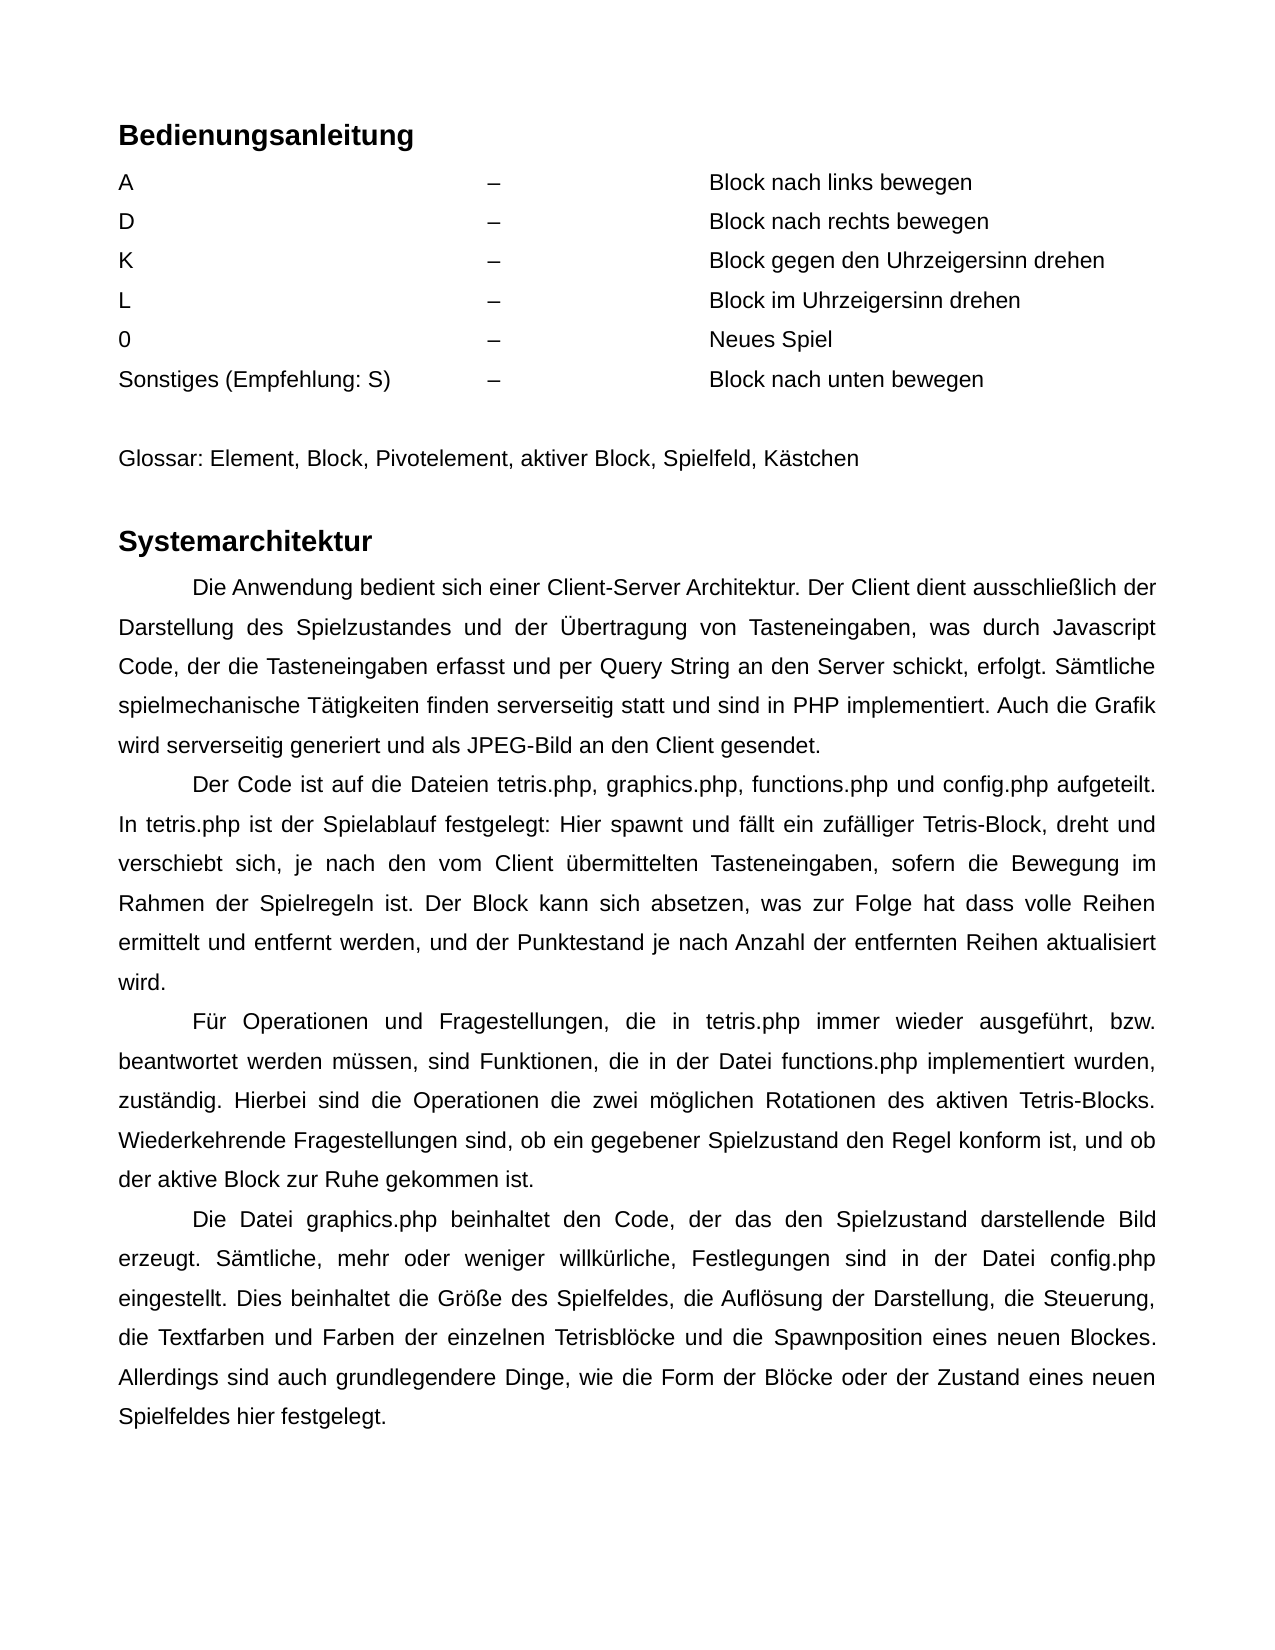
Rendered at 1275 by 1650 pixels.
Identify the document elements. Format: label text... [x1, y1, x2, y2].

text Sonstiges (Empfehlung: S) – Block nach unten bewegen [118, 366, 1157, 392]
text Für Operationen und Fragestellungen, die in tetris.php immer wieder ausgeführt, bzw. beantwortet werden müssen, sind Funktionen, die in der Datei functions.php implementiert wurden, zuständig. Hierbei sind die Operationen die zwei möglichen Rotationen des aktiven Tetris-Blocks. Wiederkehrende Fragestellungen sind, ob ein gegebener Spielzustand den Regel konform ist, und ob der aktive Block zur Ruhe gekommen ist. [118, 1008, 1157, 1193]
text Die Datei graphics.php beinhaltet den Code, der das den Spielzustand darstellende Bild erzeugt. Sämtliche, mehr oder weniger willkürliche, Festlegungen sind in der Datei config.php eingestellt. Dies beinhaltet die Größe des Spielfeldes, die Auflösung der Darstellung, die Steuerung, die Textfarben und Farben der einzelnen Tetrisblöcke und die Spawnposition eines neuen Blockes. Allerdings sind auch grundlegendere Dinge, wie die Form der Blöcke oder der Zustand eines neuen Spielfeldes hier festgelegt. [118, 1206, 1157, 1429]
text Systemarchitektur [118, 524, 1157, 557]
text D – Block nach rechts bewegen [118, 208, 1157, 234]
text K – Block gegen den Uhrzeigersinn drehen [118, 247, 1157, 274]
text Die Anwendung bedient sich einer Client-Server Architektur. Der Client dient ausschließlich der Darstellung des Spielzustandes und der Übertragung von Tasteneingaben, was durch Javascript Code, der die Tasteneingaben erfasst und per Query String an den Server schickt, erfolgt. Sämtliche spielmechanische Tätigkeiten finden serverseitig statt und sind in PHP implementiert. Auch die Grafik wird serverseitig generiert und als JPEG-Bild an den Client gesendet. [118, 574, 1157, 758]
text 0 – Neues Spiel [118, 326, 1157, 353]
text A – Block nach links bewegen [118, 168, 1157, 195]
text Glossar: Element, Block, Pivotelement, aktiver Block, Spielfeld, Kästchen [118, 445, 1157, 471]
text Der Code ist auf die Dateien tetris.php, graphics.php, functions.php und config.php aufgeteilt. In tetris.php ist der Spielablauf festgelegt: Hier spawnt und fällt ein zufälliger Tetris-Block, dreht und verschiebt sich, je nach den vom Client übermittelten Tasteneingaben, sofern die Bewegung im Rahmen der Spielregeln ist. Der Block kann sich absetzen, was zur Folge hat dass volle Reihen ermittelt und entfernt werden, und der Punktestand je nach Anzahl der entfernten Reihen aktualisiert wird. [118, 771, 1157, 995]
text L – Block im Uhrzeigersinn drehen [118, 287, 1157, 313]
text Bedienungsanleitung [118, 118, 1157, 152]
